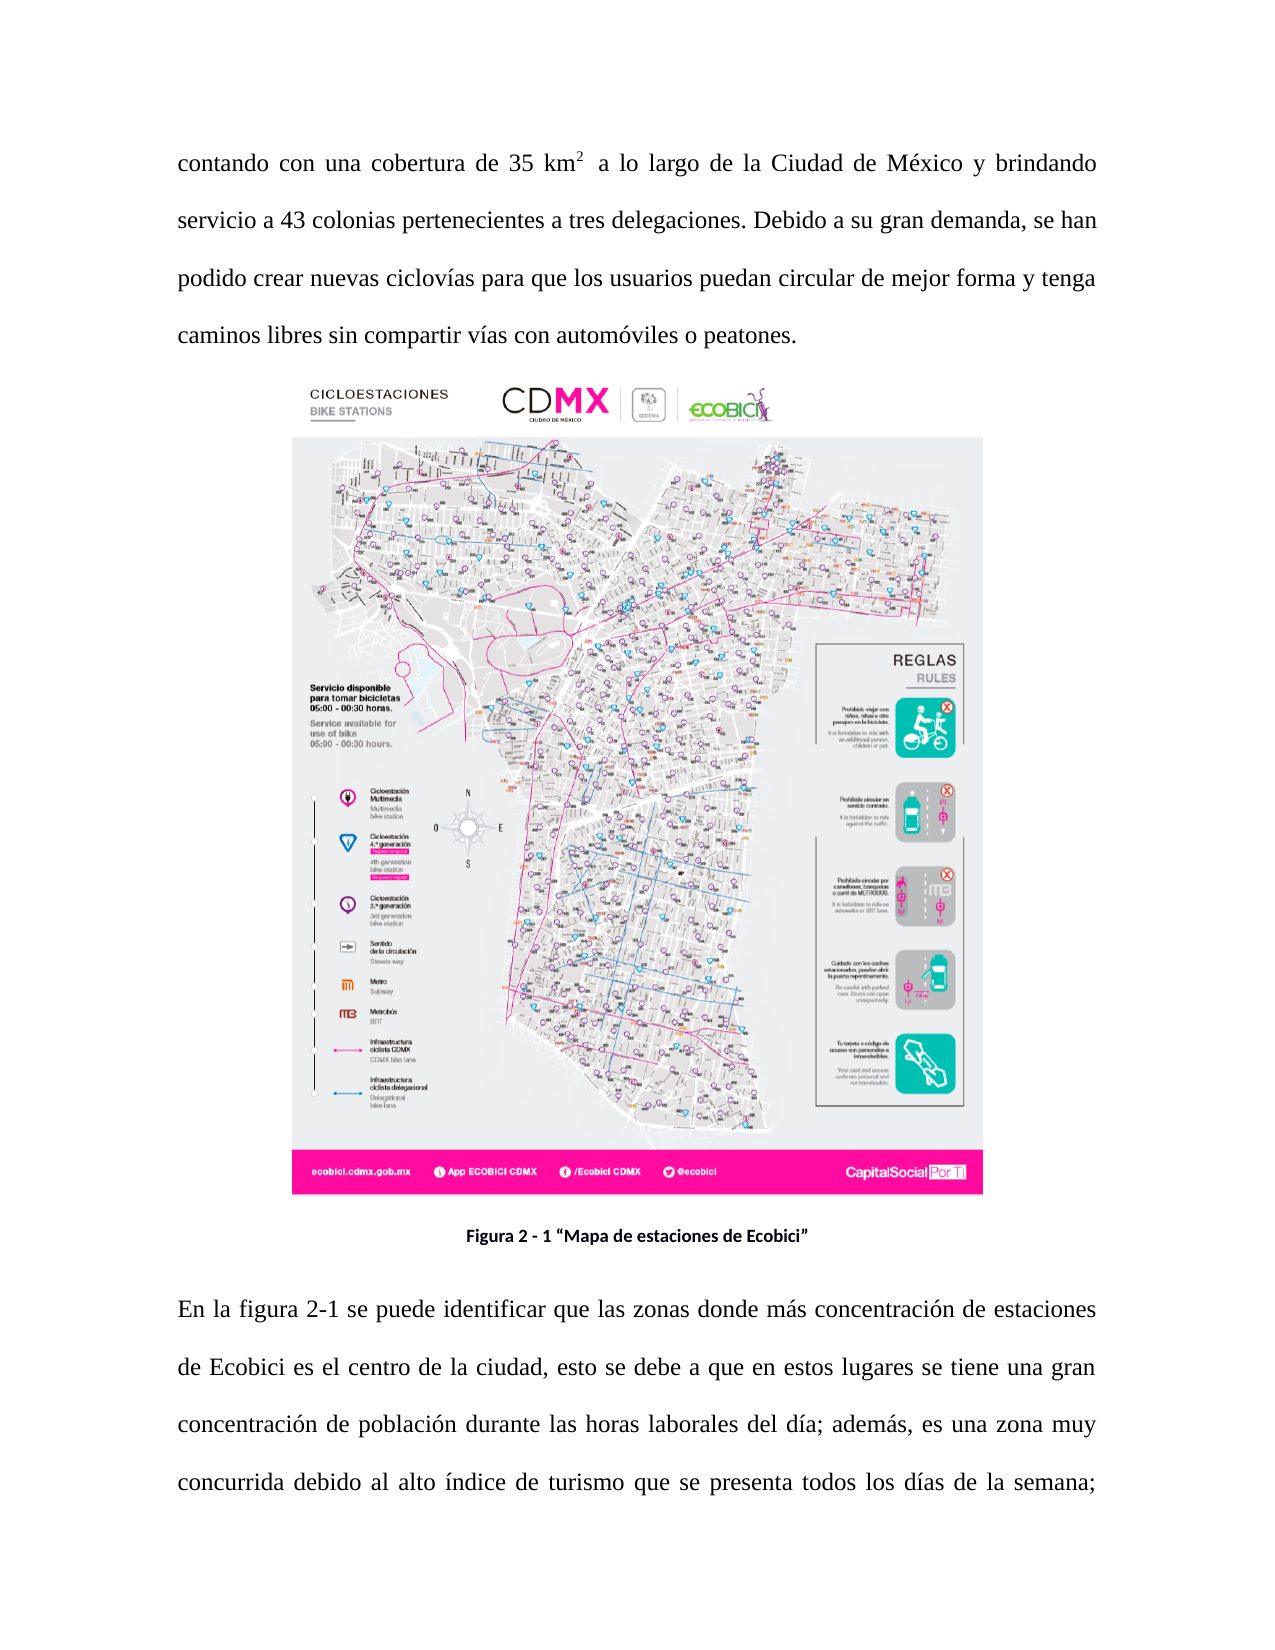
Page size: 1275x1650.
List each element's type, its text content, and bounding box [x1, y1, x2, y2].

picture [292, 377, 983, 1196]
text En la figura 2-1 se puede identificar que las zonas donde más concentración de estaciones de Ecobici es el centro de la ciudad, esto se debe a que en estos lugares se tiene una gran concentración de población durante las horas laborales del día; además, es una zona muy concurrida debido al alto índice de turismo que se presenta todos los días de la semana; [177, 1294, 1098, 1496]
text contando con una cobertura de 35 km2 a lo largo de la Ciudad de México y brindando servicio a 43 colonias pertenecientes a tres delegaciones. Debido a su gran demanda, se han podido crear nuevas ciclovías para que los usuarios puedan circular de mejor forma y tenga caminos libres sin compartir vías con automóviles o peatones. [177, 148, 1098, 349]
text Figura 2 - 1 “Mapa de estaciones de Ecobici” [177, 1224, 1098, 1247]
